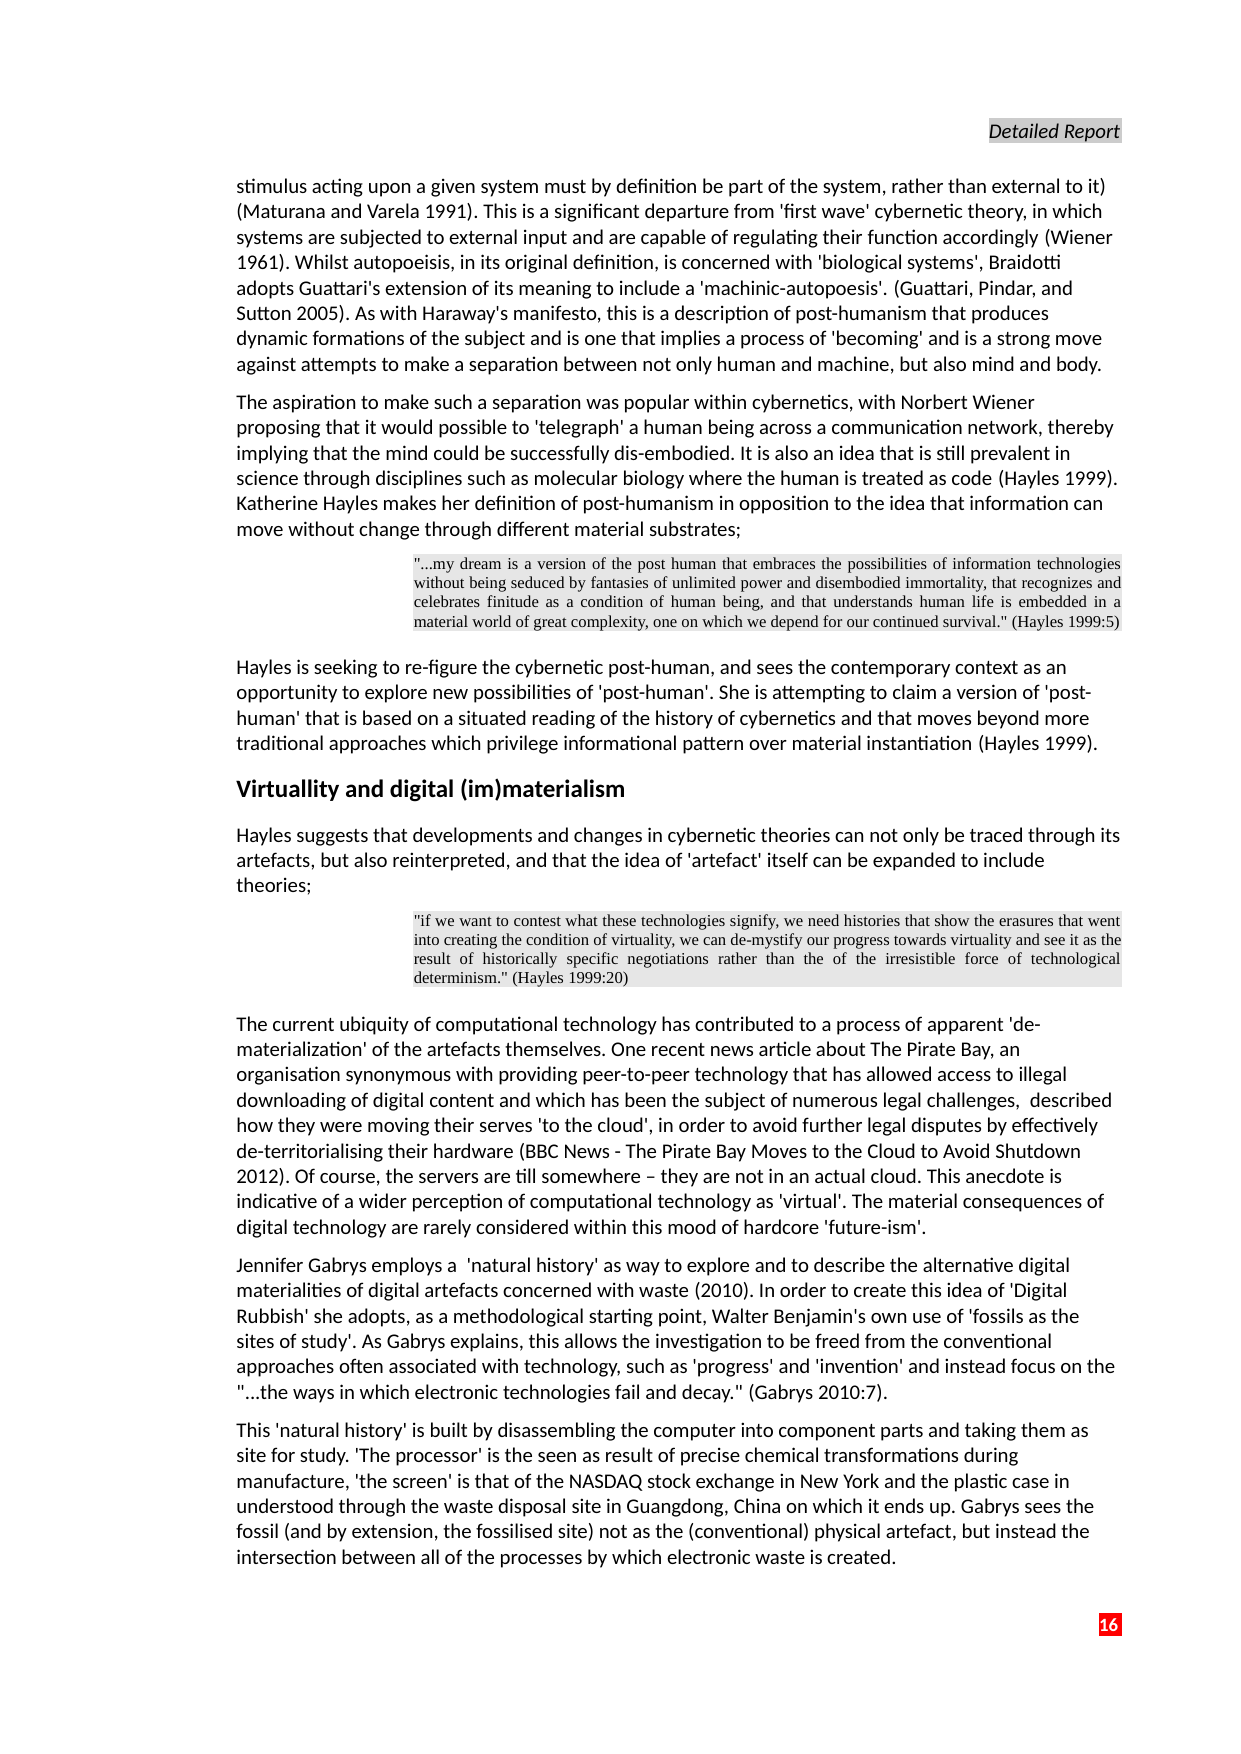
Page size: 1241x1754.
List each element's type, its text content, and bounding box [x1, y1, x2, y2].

subtitle Virtuallity and digital (im)materialism [236, 773, 768, 804]
text "...my dream is a version of the post human that embraces the possibilities of information technologies without being seduced by fantasies of unlimited power and disembodied immortality, that recognizes and celebrates finitude as a condition of human being, and that understands human life is embedded in a material world of great complexity, one on which we depend for our continued survival." (Hayles 1999:5) [413, 554, 1122, 631]
text This 'natural history' is built by disassembling the computer into component parts and taking them as site for study. 'The processor' is the seen as result of precise chemical transformations during manufacture, 'the screen' is that of the NASDAQ stock exchange in New York and the plastic case in understood through the waste disposal site in Guangdong, China on which it ends up. Gabrys sees the fossil (and by extension, the fossilised site) not as the (conventional) physical artefact, but instead the intersection between all of the processes by which electronic waste is created. [236, 1417, 1122, 1569]
text The current ubiquity of computational technology has contributed to a process of apparent 'de-materialization' of the artefacts themselves. One recent news article about The Pirate Bay, an organisation synonymous with providing peer-to-peer technology that has allowed access to illegal downloading of digital content and which has been the subject of numerous legal challenges, described how they were moving their serves 'to the cloud', in order to avoid further legal disputes by effectively de-territorialising their hardware (BBC News - The Pirate Bay Moves to the Cloud to Avoid Shutdown 2012). Of course, the servers are till somewhere – they are not in an actual cloud. This anecdote is indicative of a wider perception of computational technology as 'virtual'. The material consequences of digital technology are rarely considered within this mood of hardcore 'future-ism'. [236, 1011, 1122, 1239]
text Jennifer Gabrys employs a 'natural history' as way to explore and to describe the alternative digital materialities of digital artefacts concerned with waste (2010). In order to create this idea of 'Digital Rubbish' she adopts, as a methodological starting point, Walter Benjamin's own use of 'fossils as the sites of study'. As Gabrys explains, this allows the investigation to be freed from the conventional approaches often associated with technology, such as 'progress' and 'invention' and instead focus on the "...the ways in which electronic technologies fail and decay." (Gabrys 2010:7). [236, 1252, 1122, 1404]
text Hayles suggests that developments and changes in cybernetic theories can not only be traced through its artefacts, but also reinterpreted, and that the idea of 'artefact' itself can be expanded to include theories; [236, 822, 1122, 898]
text "if we want to contest what these technologies signify, we need histories that show the erasures that went into creating the condition of virtuality, we can de-mystify our progress towards virtuality and see it as the result of historically specific negotiations rather than the of the irresistible force of technological determinism." (Hayles 1999:20) [413, 911, 1122, 987]
text stimulus acting upon a given system must by definition be part of the system, rather than external to it) (Maturana and Varela 1991). This is a significant departure from 'first wave' cybernetic theory, in which systems are subjected to external input and are capable of regulating their function accordingly (Wiener 1961). Whilst autopoeisis, in its original definition, is concerned with 'biological systems', Braidotti adopts Guattari's extension of its meaning to include a 'machinic-autopoesis'. (Guattari, Pindar, and Sutton 2005). As with Haraway's manifesto, this is a description of post-humanism that produces dynamic formations of the subject and is one that implies a process of 'becoming' and is a strong move against attempts to make a separation between not only human and machine, but also mind and body. [236, 173, 1122, 376]
text The aspiration to make such a separation was popular within cybernetics, with Norbert Wiener proposing that it would possible to 'telegraph' a human being across a communication network, thereby implying that the mind could be successfully dis-embodied. It is also an idea that is still prevalent in science through disciplines such as molecular biology where the human is treated as code (Hayles 1999). Katherine Hayles makes her definition of post-humanism in opposition to the idea that information can move without change through different material substrates; [236, 389, 1122, 541]
text Hayles is seeking to re-figure the cybernetic post-human, and sees the contemporary context as an opportunity to explore new possibilities of 'post-human'. She is attempting to claim a version of 'post-human' that is based on a situated reading of the history of cybernetics and that moves beyond more traditional approaches which privilege informational pattern over material instantiation (Hayles 1999). [236, 654, 1122, 756]
